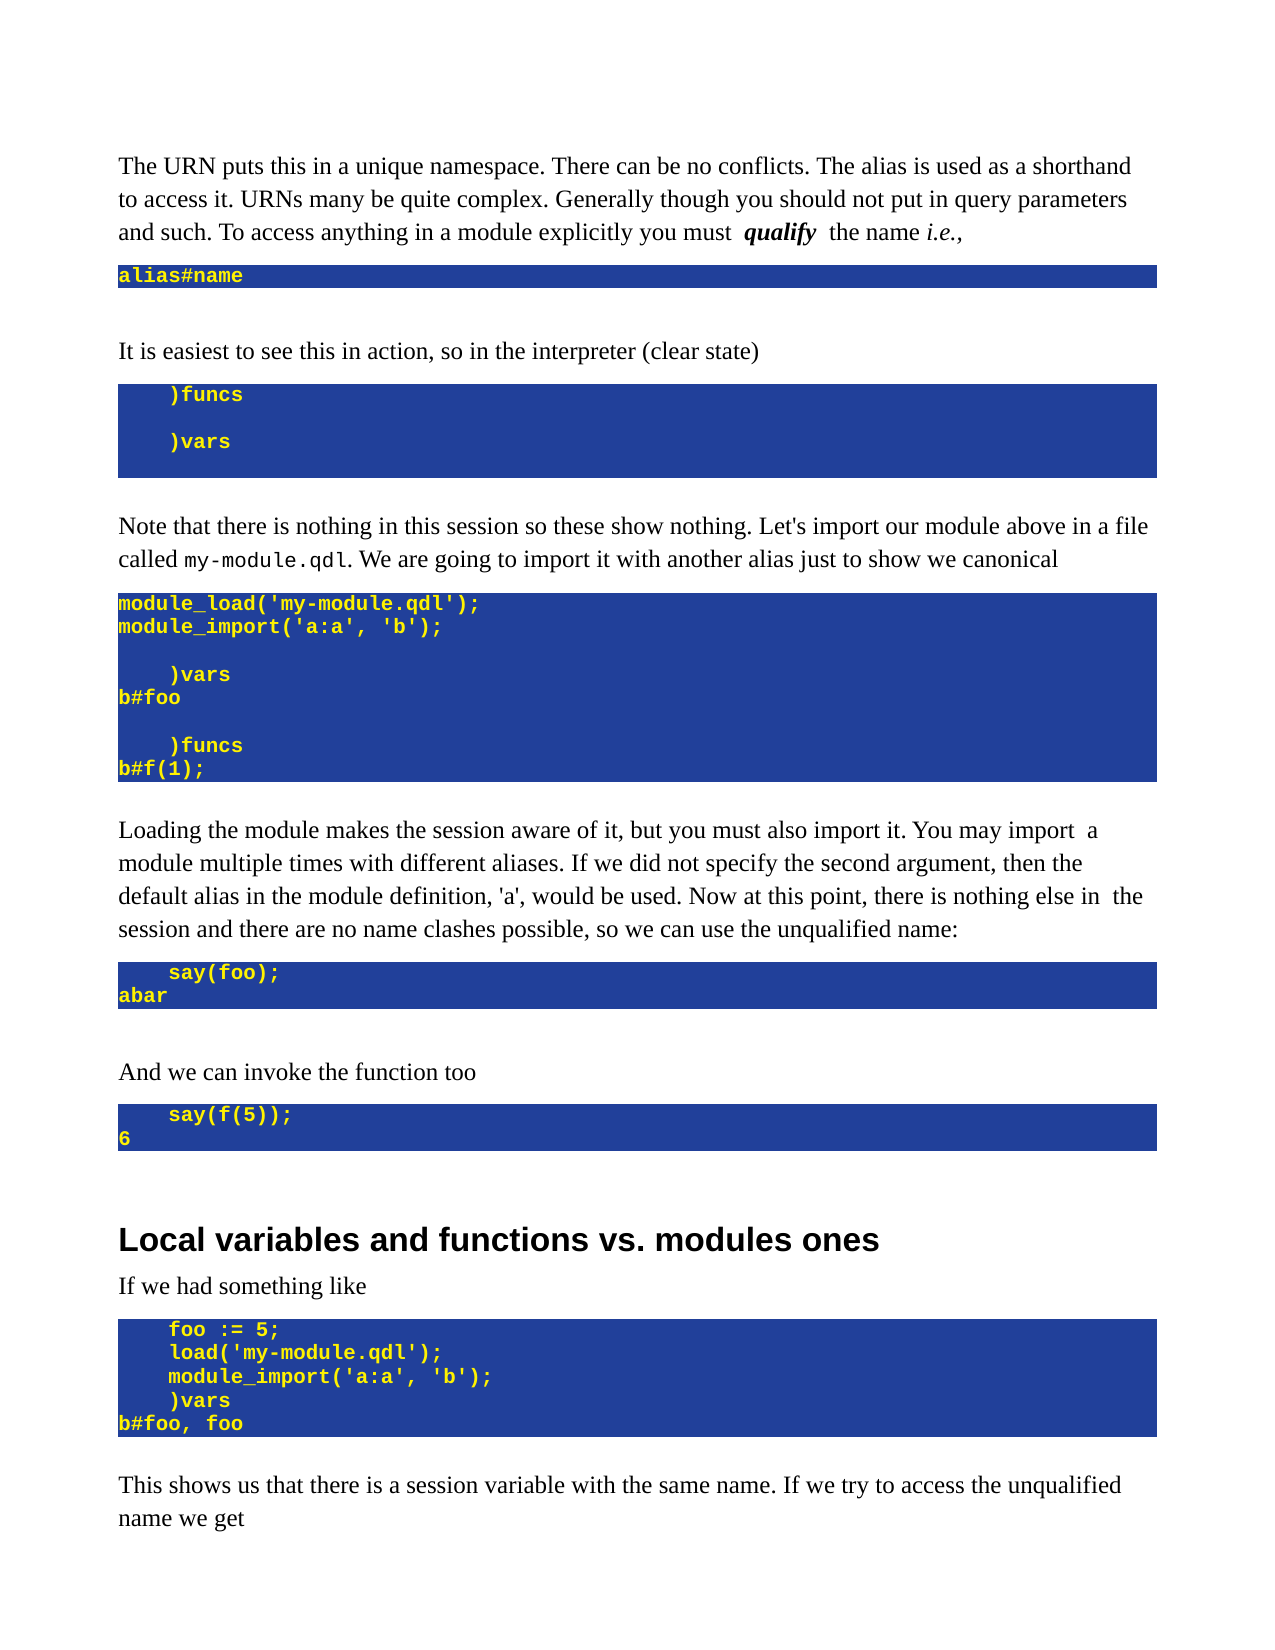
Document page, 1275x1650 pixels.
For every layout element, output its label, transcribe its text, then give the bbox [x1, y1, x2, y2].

text This shows us that there is a session variable with the same name. If we try to access the unqualified name we get [118, 1437, 1157, 1532]
text module_import('a:a', 'b'); [118, 1366, 1157, 1389]
text )funcs [118, 735, 1157, 758]
text Note that there is nothing in this session so these show nothing. Let's import our module above in a file called my-module.qdl. We are going to import it with another alias just to show we canonical [118, 478, 1157, 574]
text Loading the module makes the session aware of it, but you must also import it. You may import a module multiple times with different aliases. If we did not specify the second argument, then the default alias in the module definition, 'a', would be used. Now at this point, there is nothing else in the session and there are no name clashes possible, so we can use the unqualified name: [118, 782, 1157, 943]
text The URN puts this in a unique namespace. There can be no conflicts. The alias is used as a shorthand to access it. URNs many be quite complex. Generally though you should not put in query parameters and such. To access anything in a module explicitly you must qualify the name i.e., [118, 118, 1157, 246]
subtitle Local variables and functions vs. modules ones [118, 1220, 1157, 1258]
text b#f(1); [118, 758, 1157, 782]
text say(foo); [118, 962, 1157, 985]
text alias#name [118, 265, 1157, 288]
text load('my-module.qdl'); [118, 1342, 1157, 1366]
text It is easiest to see this in action, so in the interpreter (clear state) [118, 336, 1157, 365]
text say(f(5)); [118, 1104, 1157, 1128]
text )funcs [118, 384, 1157, 407]
text )vars [118, 664, 1157, 687]
text module_load('my-module.qdl'); [118, 593, 1157, 616]
text 6 [118, 1128, 1157, 1151]
text )vars [118, 431, 1157, 454]
text And we can invoke the function too [118, 1057, 1157, 1085]
text foo := 5; [118, 1319, 1157, 1342]
text If we had something like [118, 1271, 1157, 1300]
text )vars [118, 1389, 1157, 1413]
text b#foo, foo [118, 1413, 1157, 1437]
text abar [118, 985, 1157, 1009]
text module_import('a:a', 'b'); [118, 616, 1157, 640]
text b#foo [118, 687, 1157, 711]
